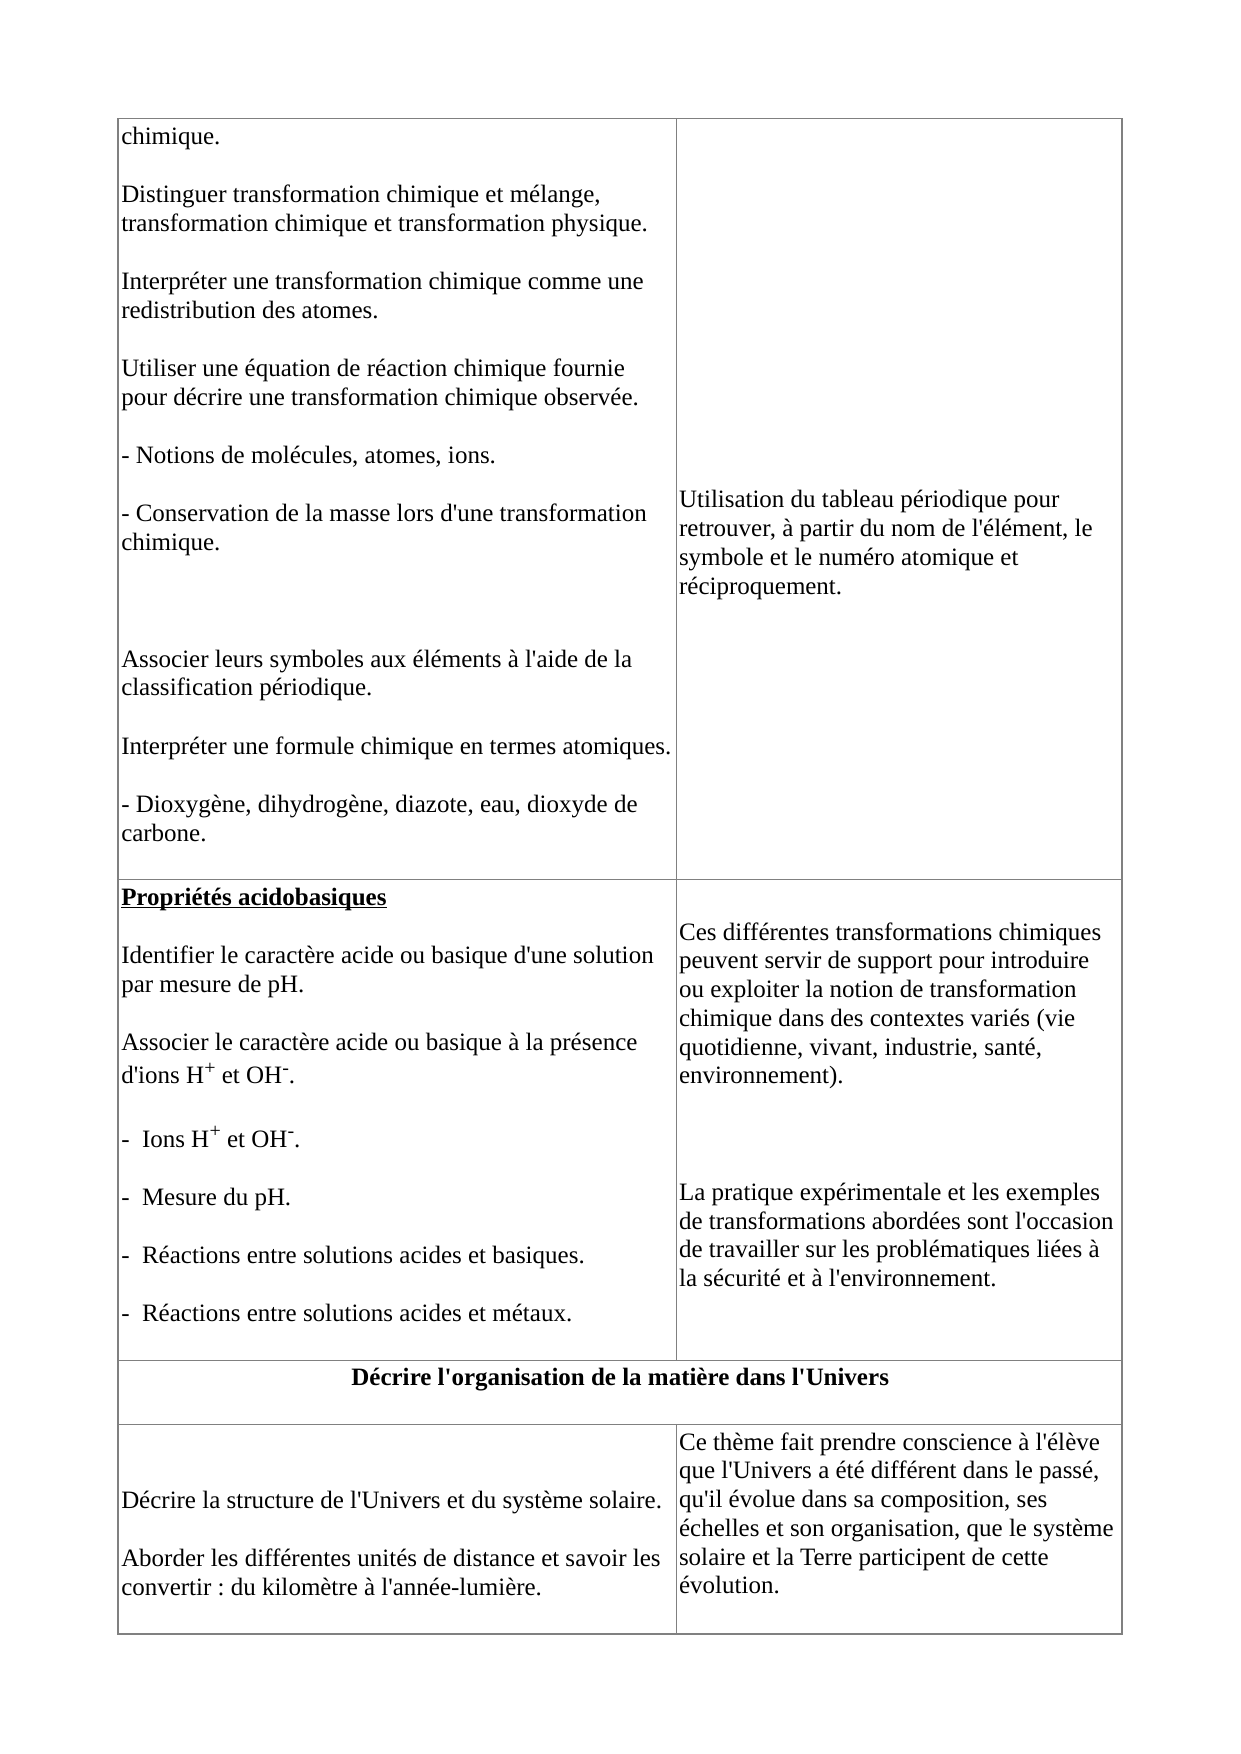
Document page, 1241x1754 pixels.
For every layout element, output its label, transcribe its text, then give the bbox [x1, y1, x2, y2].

table_cell Décrire la structure de l'Univers et du système solaire. Aborder les différentes unités de distance et savoir les convertir : du kilomètre à l'année-lumière. [119, 1425, 676, 1633]
table_cell Utilisation du tableau périodique pour retrouver, à partir du nom de l'élément, le symbole et le numéro atomique et réciproquement. [677, 119, 1121, 879]
table_cell Ce thème fait prendre conscience à l'élève que l'Univers a été différent dans le passé, qu'il évolue dans sa composition, ses échelles et son organisation, que le système solaire et la Terre participent de cette évolution. [677, 1425, 1121, 1633]
table_cell Décrire l'organisation de la matière dans l'Univers [119, 1361, 1121, 1424]
table_cell Propriétés acidobasiques Identifier le caractère acide ou basique d'une solution par mesure de pH. Associer le caractère acide ou basique à la présence d'ions H+ et OH-. - Ions H+ et OH-. - Mesure du pH. - Réactions entre solutions acides et basiques. - Réactions entre solutions acides et métaux. [119, 880, 676, 1359]
table_cell chimique. Distinguer transformation chimique et mélange, transformation chimique et transformation physique. Interpréter une transformation chimique comme une redistribution des atomes. Utiliser une équation de réaction chimique fournie pour décrire une transformation chimique observée. - Notions de molécules, atomes, ions. - Conservation de la masse lors d'une transformation chimique. Associer leurs symboles aux éléments à l'aide de la classification périodique. Interpréter une formule chimique en termes atomiques. - Dioxygène, dihydrogène, diazote, eau, dioxyde de carbone. [119, 119, 676, 879]
table_cell Ces différentes transformations chimiques peuvent servir de support pour introduire ou exploiter la notion de transformation chimique dans des contextes variés (vie quotidienne, vivant, industrie, santé, environnement). La pratique expérimentale et les exemples de transformations abordées sont l'occasion de travailler sur les problématiques liées à la sécurité et à l'environnement. [677, 880, 1121, 1359]
